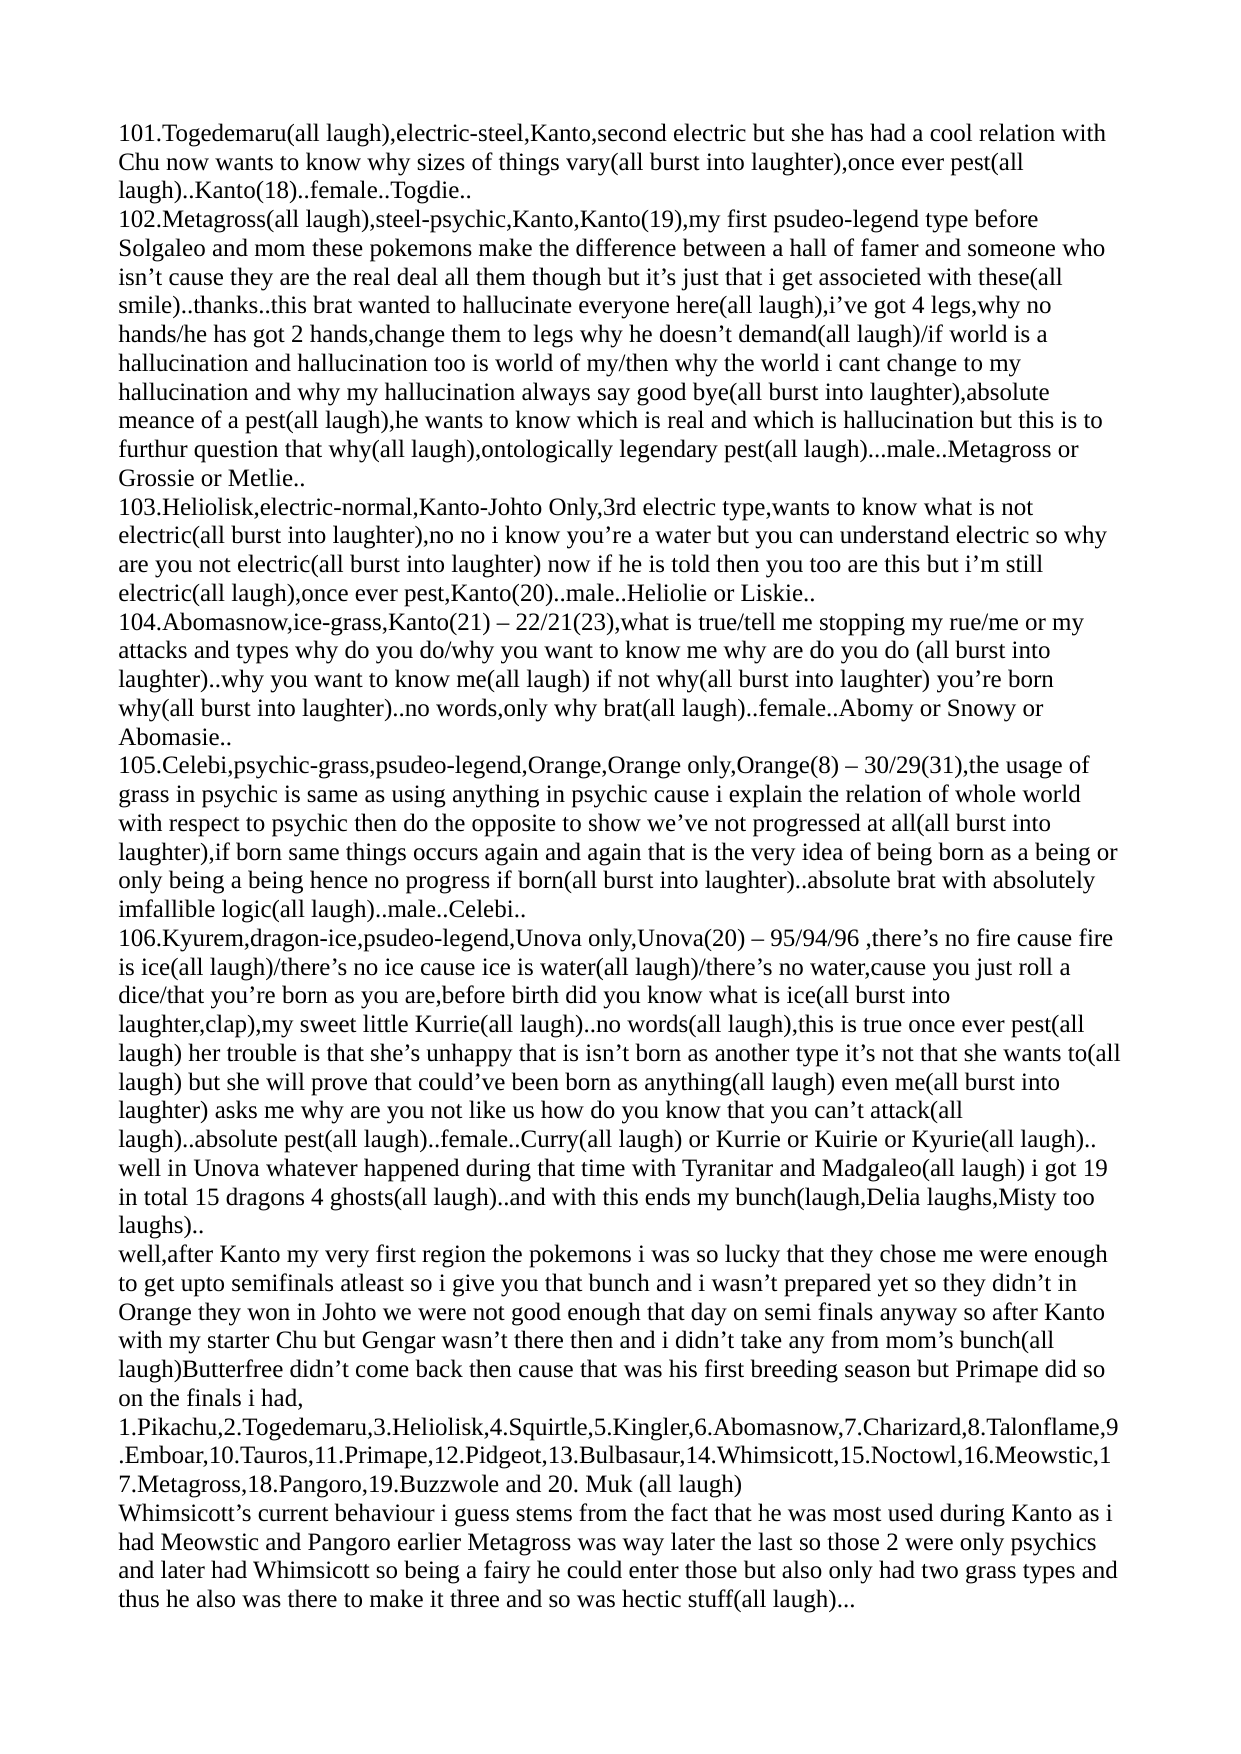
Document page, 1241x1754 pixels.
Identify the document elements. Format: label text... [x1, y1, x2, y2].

text 104.Abomasnow,ice-grass,Kanto(21) – 22/21(23),what is true/tell me stopping my rue/me or my attacks and types why do you do/why you want to know me why are do you do (all burst into laughter)..why you want to know me(all laugh) if not why(all burst into laughter) you’re born why(all burst into laughter)..no words,only why brat(all laugh)..female..Abomy or Snowy or Abomasie.. [118, 607, 1122, 751]
text 101.Togedemaru(all laugh),electric-steel,Kanto,second electric but she has had a cool relation with Chu now wants to know why sizes of things vary(all burst into laughter),once ever pest(all laugh)..Kanto(18)..female..Togdie.. [118, 118, 1122, 204]
text 1.Pikachu,2.Togedemaru,3.Heliolisk,4.Squirtle,5.Kingler,6.Abomasnow,7.Charizard,8.Talonflame,9.Emboar,10.Tauros,11.Primape,12.Pidgeot,13.Bulbasaur,14.Whimsicott,15.Noctowl,16.Meowstic,17.Metagross,18.Pangoro,19.Buzzwole and 20. Muk (all laugh) [118, 1412, 1122, 1498]
text 103.Heliolisk,electric-normal,Kanto-Johto Only,3rd electric type,wants to know what is not electric(all burst into laughter),no no i know you’re a water but you can understand electric so why are you not electric(all burst into laughter) now if he is told then you too are this but i’m still electric(all laugh),once ever pest,Kanto(20)..male..Heliolie or Liskie.. [118, 492, 1122, 607]
text Whimsicott’s current behaviour i guess stems from the fact that he was most used during Kanto as i had Meowstic and Pangoro earlier Metagross was way later the last so those 2 were only psychics and later had Whimsicott so being a fairy he could enter those but also only had two grass types and thus he also was there to make it three and so was hectic stuff(all laugh)... [118, 1498, 1122, 1613]
text 105.Celebi,psychic-grass,psudeo-legend,Orange,Orange only,Orange(8) – 30/29(31),the usage of grass in psychic is same as using anything in psychic cause i explain the relation of whole world with respect to psychic then do the opposite to show we’ve not progressed at all(all burst into laughter),if born same things occurs again and again that is the very idea of being born as a being or only being a being hence no progress if born(all burst into laughter)..absolute brat with absolutely imfallible logic(all laugh)..male..Celebi.. [118, 751, 1122, 923]
text 102.Metagross(all laugh),steel-psychic,Kanto,Kanto(19),my first psudeo-legend type before Solgaleo and mom these pokemons make the difference between a hall of famer and someone who isn’t cause they are the real deal all them though but it’s just that i get associeted with these(all smile)..thanks..this brat wanted to hallucinate everyone here(all laugh),i’ve got 4 legs,why no hands/he has got 2 hands,change them to legs why he doesn’t demand(all laugh)/if world is a hallucination and hallucination too is world of my/then why the world i cant change to my hallucination and why my hallucination always say good bye(all burst into laughter),absolute meance of a pest(all laugh),he wants to know which is real and which is hallucination but this is to furthur question that why(all laugh),ontologically legendary pest(all laugh)...male..Metagross or Grossie or Metlie.. [118, 204, 1122, 492]
text well,after Kanto my very first region the pokemons i was so lucky that they chose me were enough to get upto semifinals atleast so i give you that bunch and i wasn’t prepared yet so they didn’t in Orange they won in Johto we were not good enough that day on semi finals anyway so after Kanto with my starter Chu but Gengar wasn’t there then and i didn’t take any from mom’s bunch(all laugh)Butterfree didn’t come back then cause that was his first breeding season but Primape did so on the finals i had, [118, 1239, 1122, 1412]
text well in Unova whatever happened during that time with Tyranitar and Madgaleo(all laugh) i got 19 in total 15 dragons 4 ghosts(all laugh)..and with this ends my bunch(laugh,Delia laughs,Misty too laughs).. [118, 1153, 1122, 1239]
text 106.Kyurem,dragon-ice,psudeo-legend,Unova only,Unova(20) – 95/94/96 ,there’s no fire cause fire is ice(all laugh)/there’s no ice cause ice is water(all laugh)/there’s no water,cause you just roll a dice/that you’re born as you are,before birth did you know what is ice(all burst into laughter,clap),my sweet little Kurrie(all laugh)..no words(all laugh),this is true once ever pest(all laugh) her trouble is that she’s unhappy that is isn’t born as another type it’s not that she wants to(all laugh) but she will prove that could’ve been born as anything(all laugh) even me(all burst into laughter) asks me why are you not like us how do you know that you can’t attack(all laugh)..absolute pest(all laugh)..female..Curry(all laugh) or Kurrie or Kuirie or Kyurie(all laugh).. [118, 923, 1122, 1153]
